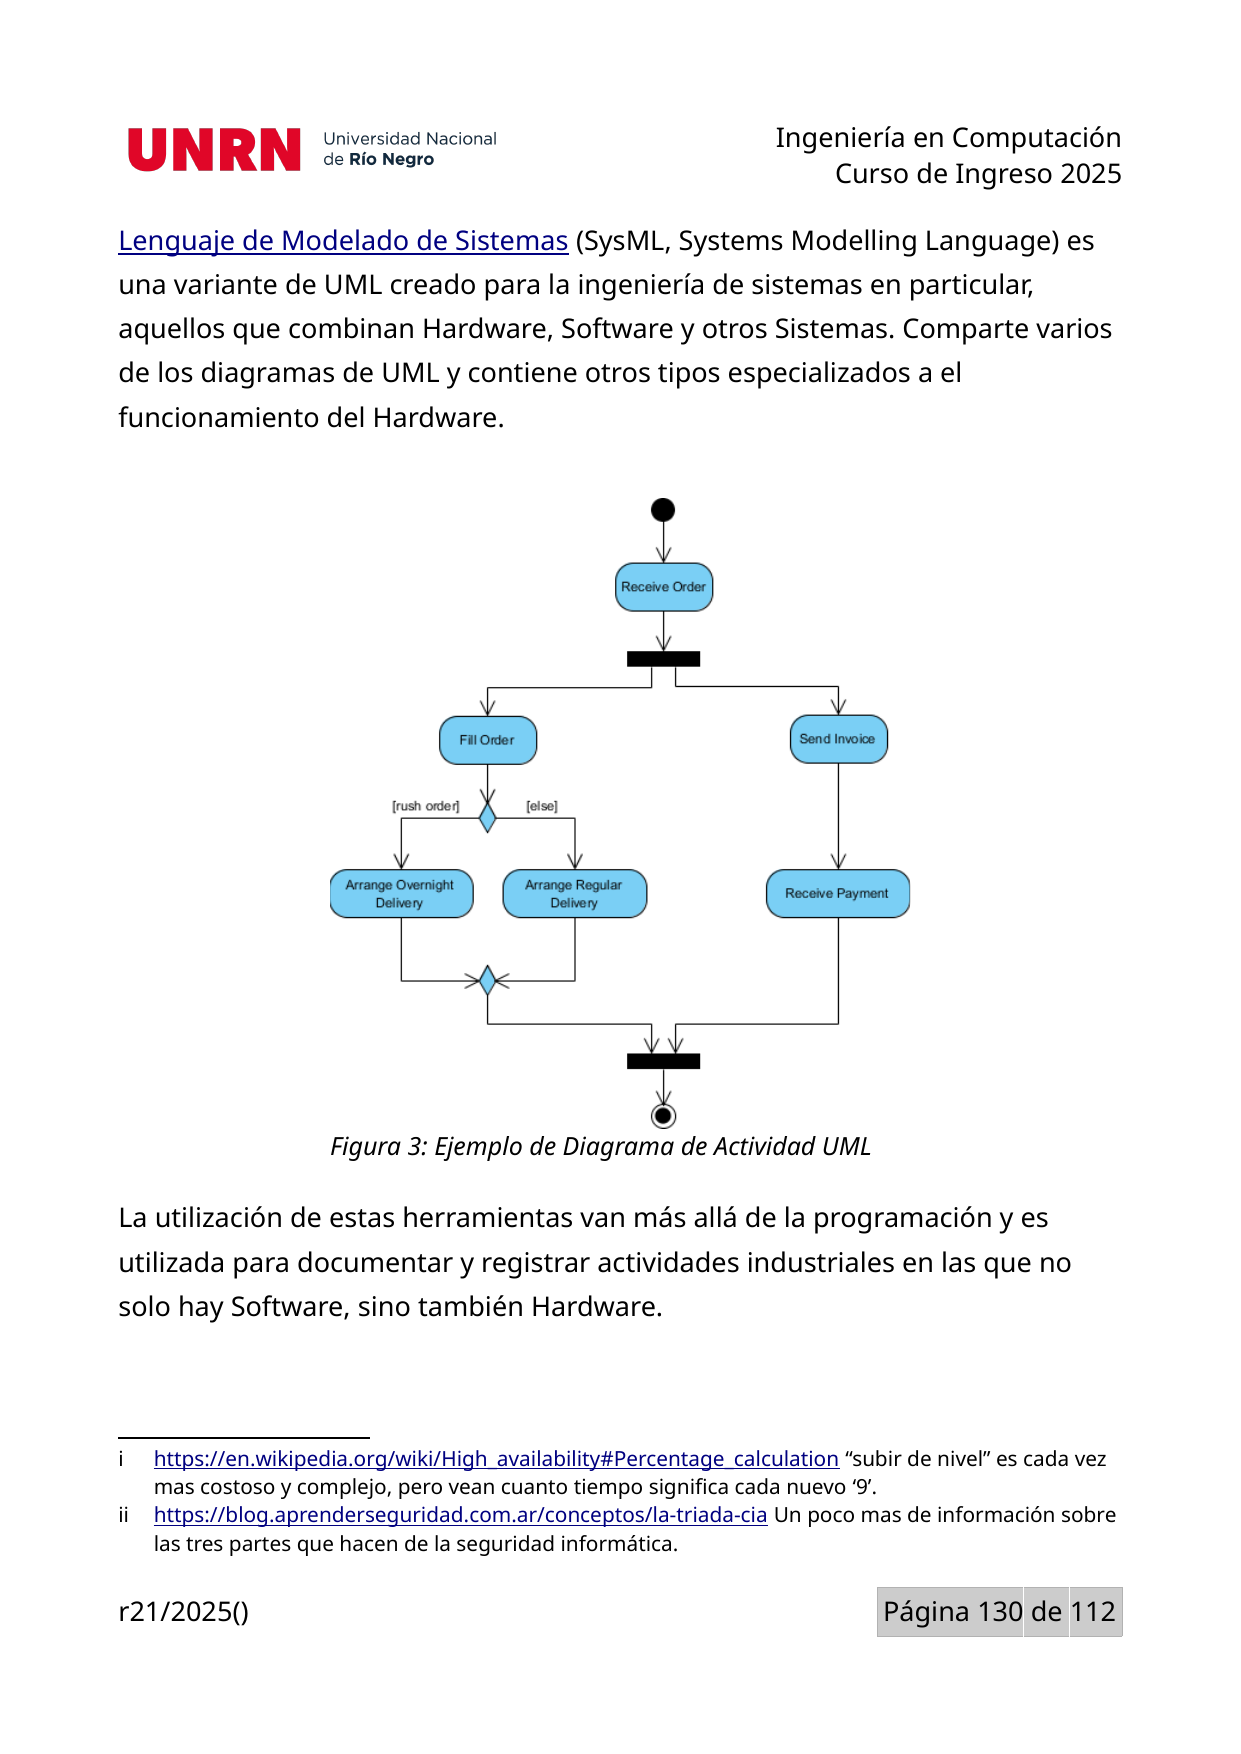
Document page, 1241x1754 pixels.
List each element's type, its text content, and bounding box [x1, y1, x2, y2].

text Figura 3: Ejemplo de Diagrama de Actividad UML [330, 1129, 910, 1162]
text La utilización de estas herramientas van más allá de la programación y es utilizada para documentar y registrar actividades industriales en las que no solo hay Software, sino también Hardware. [118, 457, 1122, 1324]
text https://en.wikipedia.org/wiki/High_availability#Percentage_calculation “subir de nivel” es cada vez mas costoso y complejo, pero vean cuanto tiempo significa cada nuevo ‘9’. [118, 1444, 1122, 1501]
picture [118, 118, 505, 180]
text Lenguaje de Modelado de Sistemas (SysML, Systems Modelling Language) es una variante de UML creado para la ingeniería de sistemas en particular, aquellos que combinan Hardware, Software y otros Sistemas. Comparte varios de los diagramas de UML y contiene otros tipos especializados a el funcionamiento del Hardware. [118, 221, 1122, 435]
text https://blog.aprenderseguridad.com.ar/conceptos/la-triada-cia Un poco mas de información sobre las tres partes que hacen de la seguridad informática. [118, 1501, 1122, 1557]
picture [330, 498, 911, 1129]
